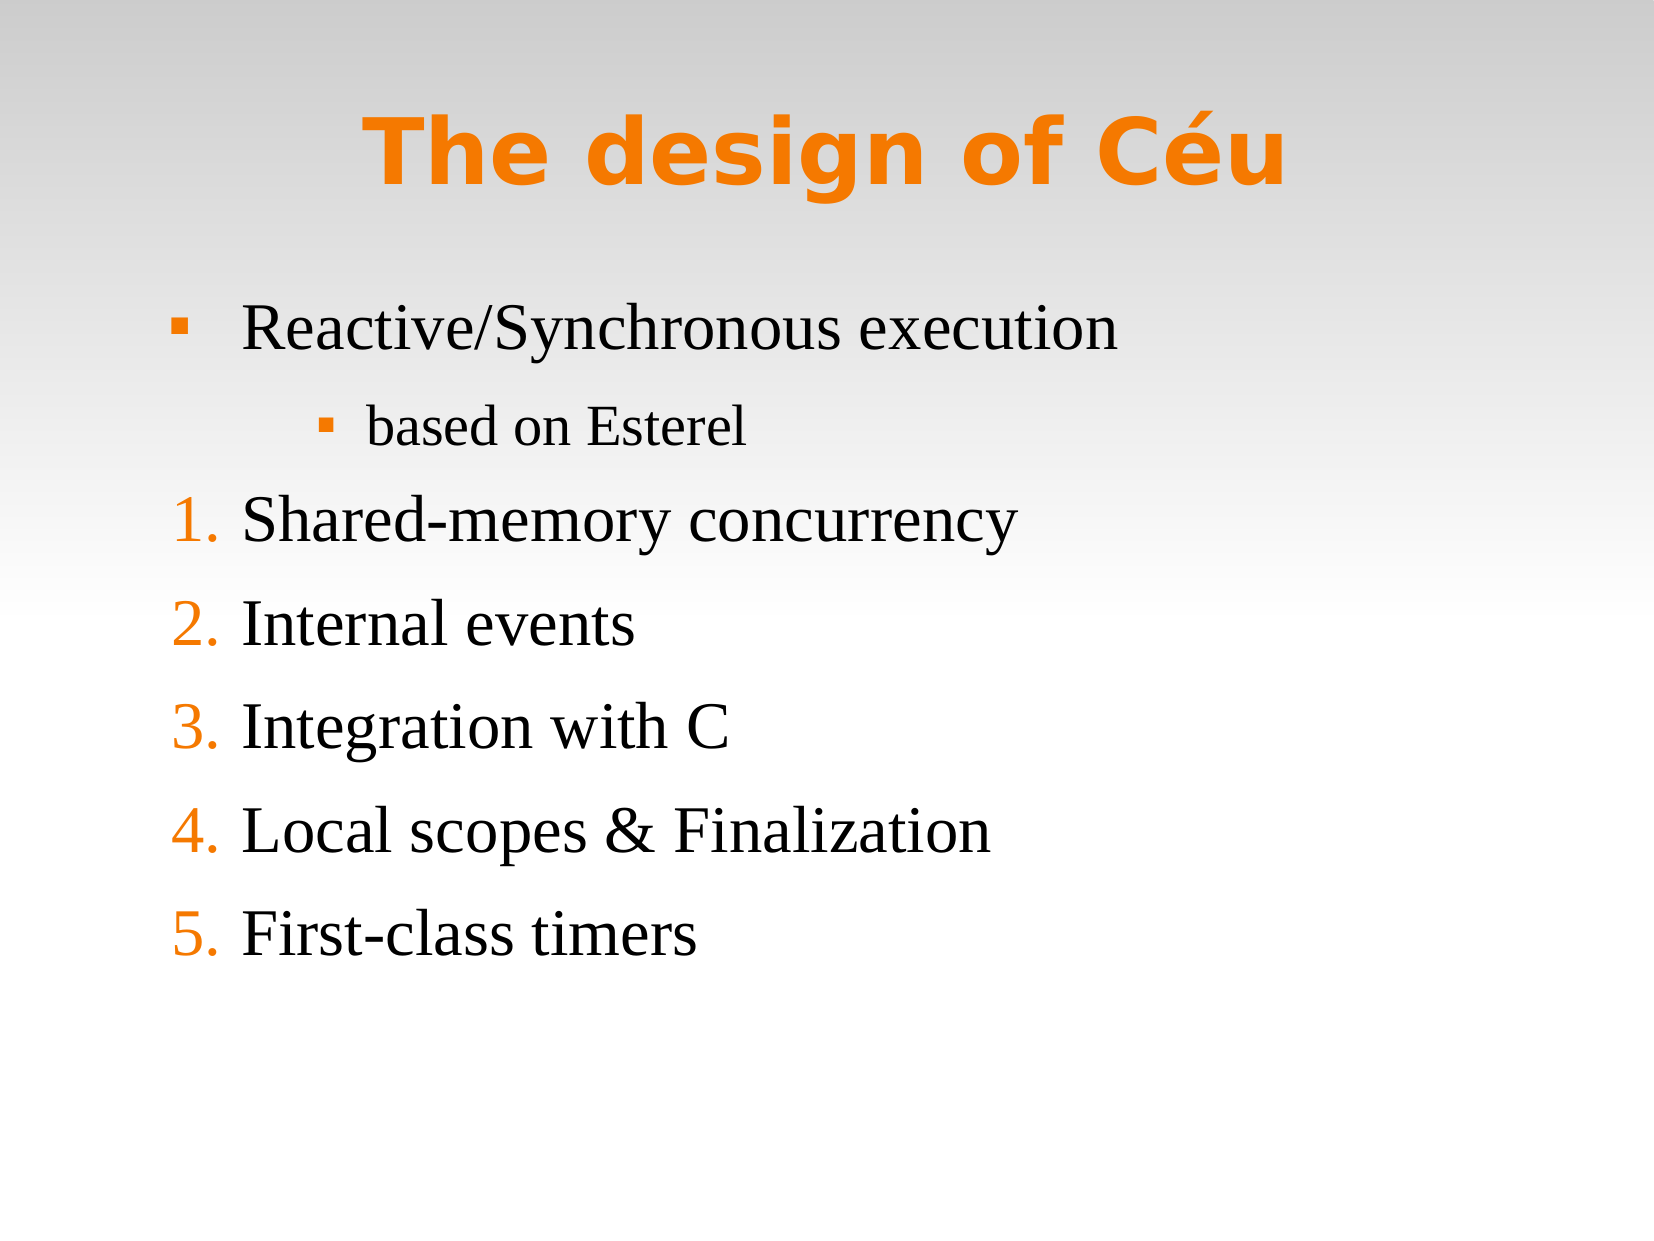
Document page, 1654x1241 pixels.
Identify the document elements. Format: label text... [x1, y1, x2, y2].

title The design of Céu [82, 49, 1571, 257]
list Reactive/Synchronous execution based on Esterel Shared-memory concurrency Internal events Integration with C Local scopes & Finalization First-class timers [82, 290, 1571, 1109]
